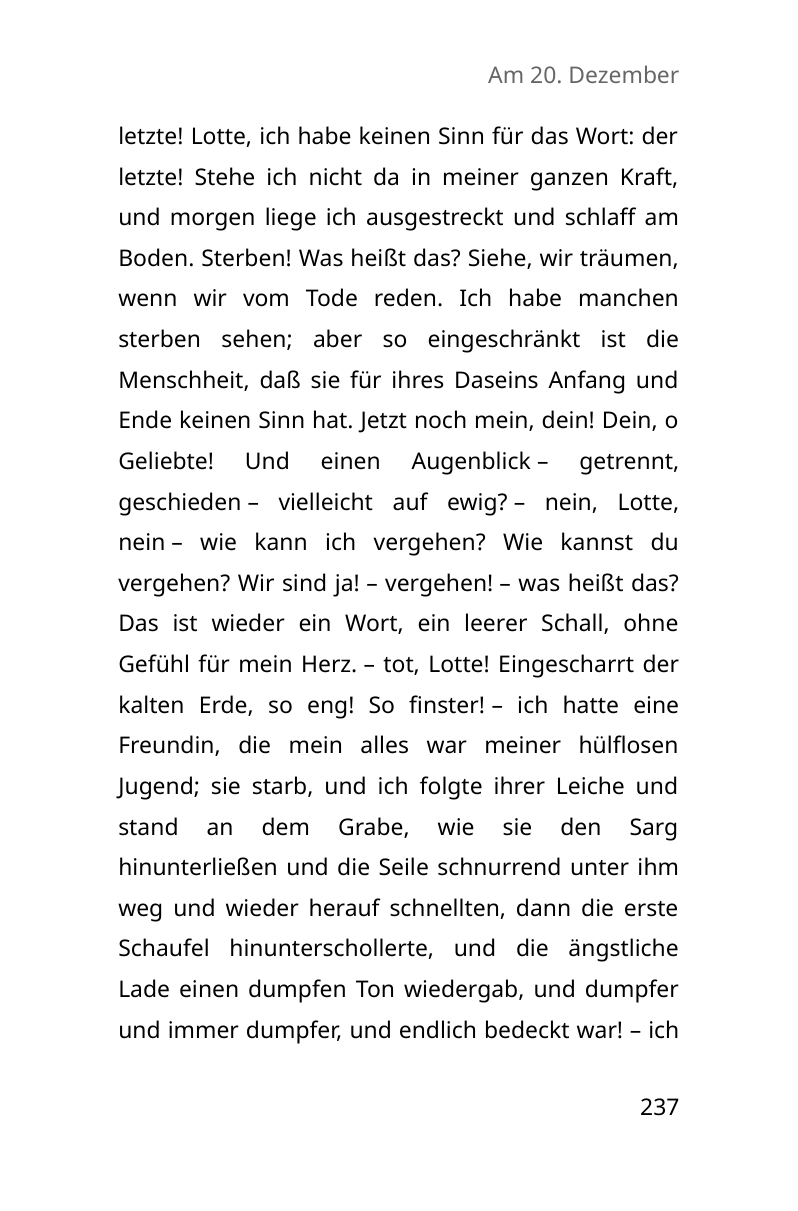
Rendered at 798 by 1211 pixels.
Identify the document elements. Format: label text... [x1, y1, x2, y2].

text letzte! Lotte, ich habe keinen Sinn für das Wort: der letzte! Stehe ich nicht da in meiner ganzen Kraft, und morgen liege ich ausgestreckt und schlaff am Boden. Sterben! Was heißt das? Siehe, wir träumen, wenn wir vom Tode reden. Ich habe manchen sterben sehen; aber so eingeschränkt ist die Menschheit, daß sie für ihres Daseins Anfang und Ende keinen Sinn hat. Jetzt noch mein, dein! Dein, o Geliebte! Und einen Augenblick – getrennt, geschieden – vielleicht auf ewig? – nein, Lotte, nein – wie kann ich vergehen? Wie kannst du vergehen? Wir sind ja! – vergehen! – was heißt das? Das ist wieder ein Wort, ein leerer Schall, ohne Gefühl für mein Herz. – tot, Lotte! Eingescharrt der kalten Erde, so eng! So finster! – ich hatte eine Freundin, die mein alles war meiner hülflosen Jugend; sie starb, und ich folgte ihrer Leiche und stand an dem Grabe, wie sie den Sarg hinunterließen und die Seile schnurrend unter ihm weg und wieder herauf schnellten, dann die erste Schaufel hinunterschollerte, und die ängstliche Lade einen dumpfen Ton wiedergab, und dumpfer und immer dumpfer, und endlich bedeckt war! – ich [118, 120, 679, 1045]
